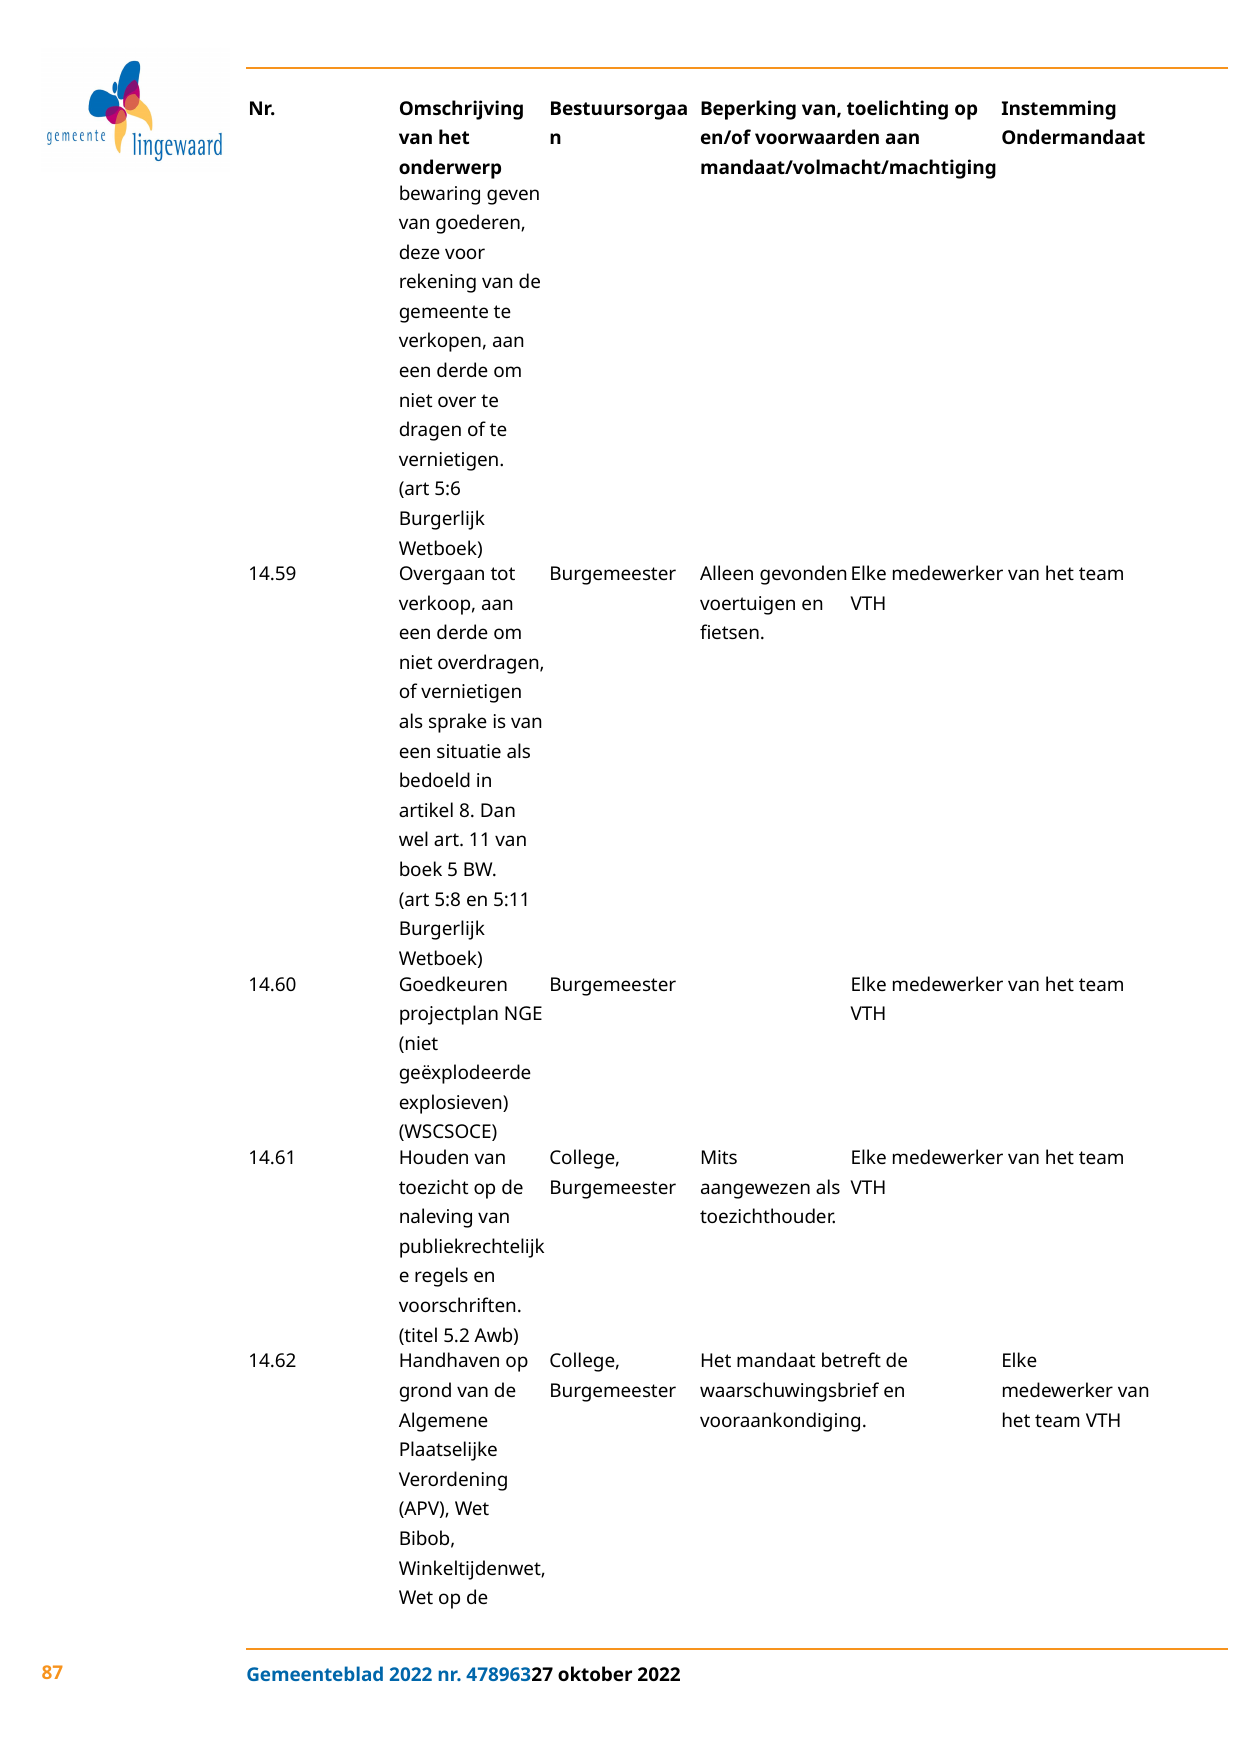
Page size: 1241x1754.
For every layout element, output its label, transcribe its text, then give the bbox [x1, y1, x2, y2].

table_header Omschrijving van het onderwerp [399, 95, 549, 180]
table_cell bewaring geven van goederen, deze voor rekening van de gemeente te verkopen, aan een derde om niet over te dragen of te vernietigen. (art 5:6 Burgerlijk Wetboek) [399, 180, 549, 560]
table_cell Elke medewerker van het team VTH [850, 971, 1152, 1144]
table_cell Mits aangewezen als toezichthouder. [700, 1144, 850, 1348]
table_cell Elke medewerker van het team VTH [850, 560, 1152, 971]
table_cell Goedkeuren projectplan NGE (niet geëxplodeerde explosieven) (WSCSOCE) [399, 971, 549, 1144]
table_cell Burgemeester [549, 971, 700, 1144]
table_cell [700, 180, 850, 560]
table_cell Alleen gevonden voertuigen en fietsen. [700, 560, 850, 971]
table_cell Elke medewerker van het team VTH [850, 1144, 1152, 1348]
table_header Beperking van, toelichting op en/of voorwaarden aan mandaat/volmacht/machtiging [700, 95, 1001, 180]
table_cell Het mandaat betreft de waarschuwingsbrief en vooraankondiging. [700, 1348, 1001, 1610]
table_cell [248, 180, 398, 560]
picture [41, 47, 231, 172]
table_cell Overgaan tot verkoop, aan een derde om niet overdragen, of vernietigen als sprake is van een situatie als bedoeld in artikel 8. Dan wel art. 11 van boek 5 BW. (art 5:8 en 5:11 Burgerlijk Wetboek) [399, 560, 549, 971]
table_header Bestuursorgaan [549, 95, 700, 180]
table_header Instemming Ondermandaat [1001, 95, 1152, 180]
table_cell College, Burgemeester [549, 1144, 700, 1348]
table_cell 14.59 [248, 560, 398, 971]
table_cell 14.62 [248, 1348, 398, 1610]
table_cell Houden van toezicht op de naleving van publiekrechtelijke regels en voorschriften. (titel 5.2 Awb) [399, 1144, 549, 1348]
table_cell Elke medewerker van het team VTH [1001, 1348, 1152, 1610]
table_cell [549, 180, 700, 560]
table_cell Burgemeester [549, 560, 700, 971]
table_header Nr. [248, 95, 398, 180]
table_cell 14.61 [248, 1144, 398, 1348]
table_cell Handhaven op grond van de Algemene Plaatselijke Verordening (APV), Wet Bibob, Winkeltijdenwet, Wet op de [399, 1348, 549, 1610]
table_cell College, Burgemeester [549, 1348, 700, 1610]
table_cell 14.60 [248, 971, 398, 1144]
table_cell [700, 971, 850, 1144]
table_cell [850, 180, 1152, 560]
